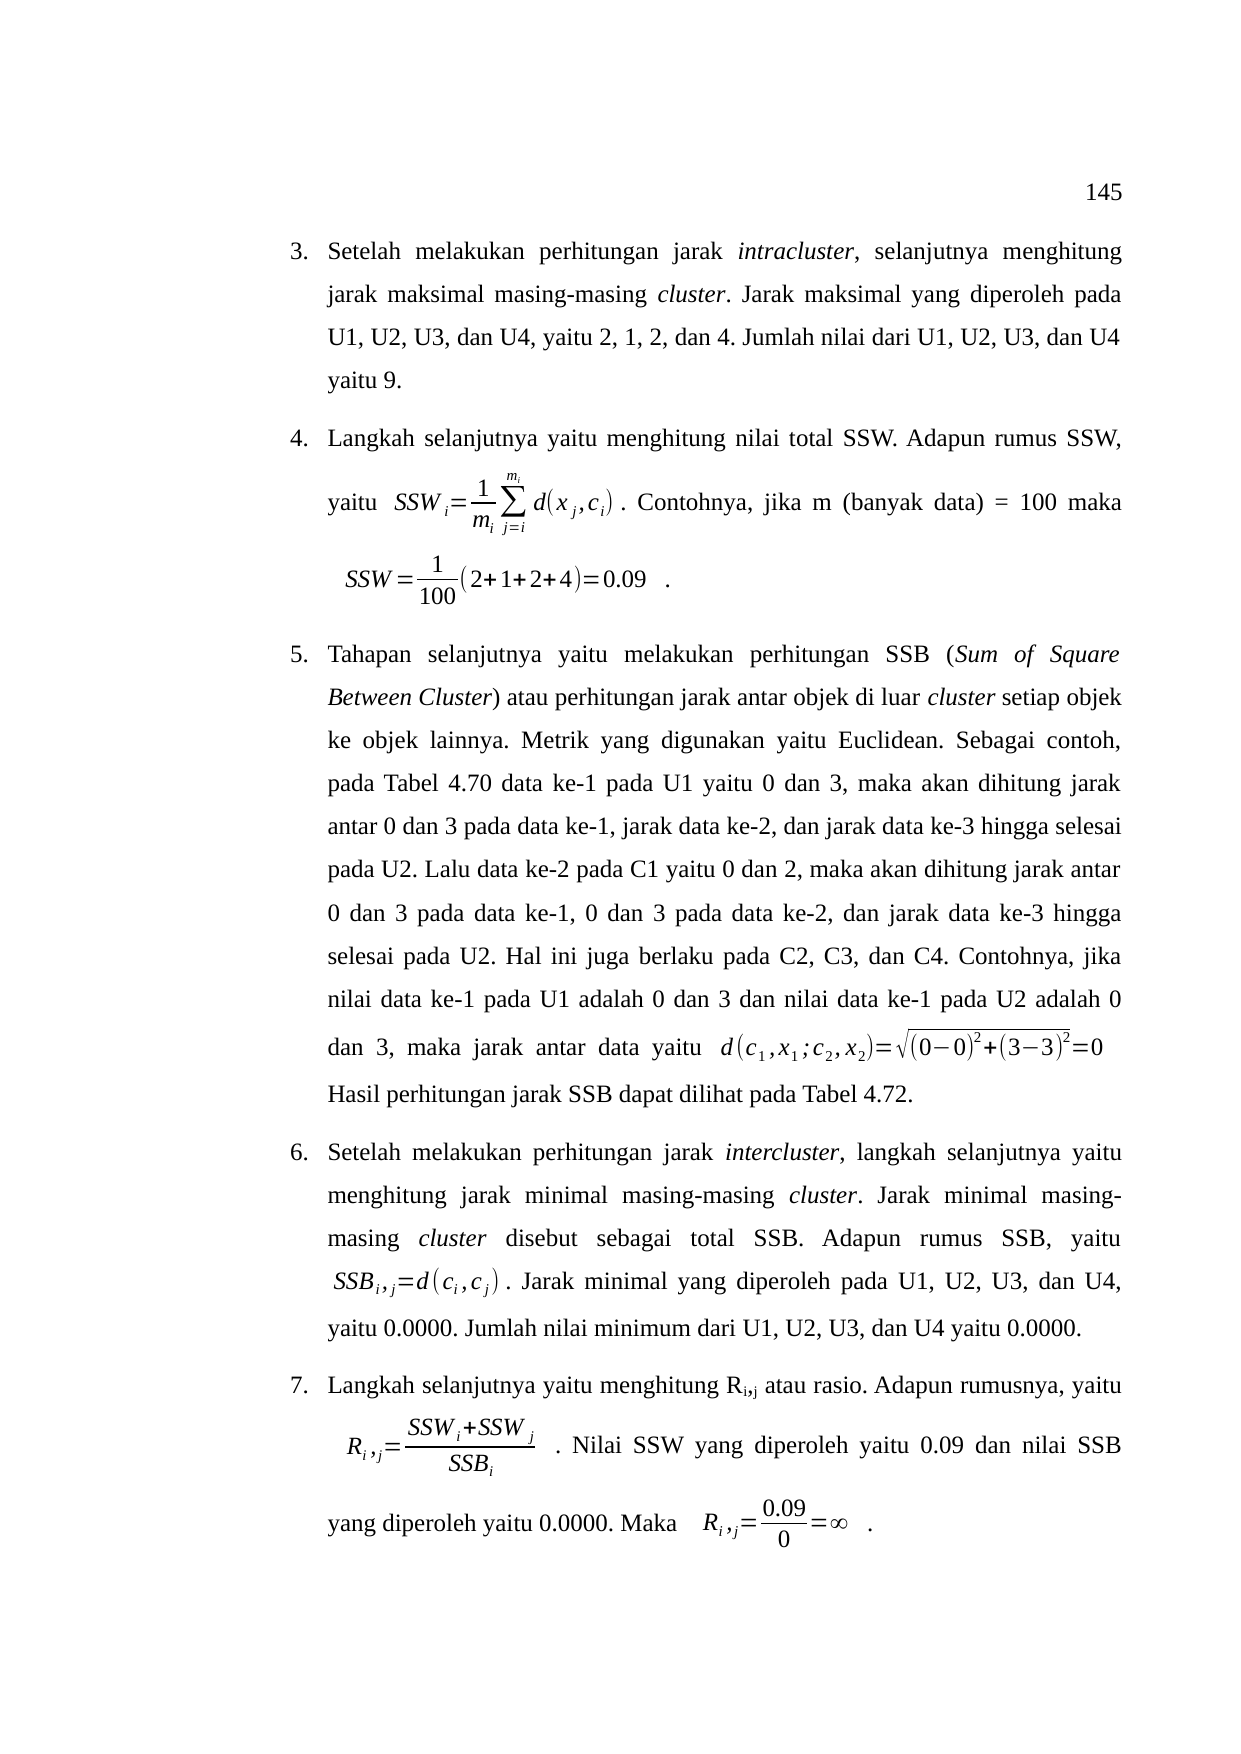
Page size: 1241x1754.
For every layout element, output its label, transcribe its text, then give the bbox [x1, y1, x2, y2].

list Tahapan selanjutnya yaitu melakukan perhitungan SSB (Sum of Square Between Cluster) atau perhitungan jarak antar objek di luar cluster setiap objek ke objek lainnya. Metrik yang digunakan yaitu Euclidean. Sebagai contoh, pada Tabel 4.70 data ke-1 pada U1 yaitu 0 dan 3, maka akan dihitung jarak antar 0 dan 3 pada data ke-1, jarak data ke-2, dan jarak data ke-3 hingga selesai pada U2. Lalu data ke-2 pada C1 yaitu 0 dan 2, maka akan dihitung jarak antar 0 dan 3 pada data ke-1, 0 dan 3 pada data ke-2, dan jarak data ke-3 hingga selesai pada U2. Hal ini juga berlaku pada C2, C3, dan C4. Contohnya, jika nilai data ke-1 pada U1 adalah 0 dan 3 dan nilai data ke-1 pada U2 adalah 0 dan 3, maka jarak antar data yaituHasil perhitungan jarak SSB dapat dilihat pada Tabel 4.72. [290, 639, 1122, 1108]
list Langkah selanjutnya yaitu menghitung nilai total SSW. Adapun rumus SSW, yaitu . Contohnya, jika m (banyak data) = 100 maka. [290, 423, 1122, 610]
list Setelah melakukan perhitungan jarak intracluster, selanjutnya menghitung jarak maksimal masing-masing cluster. Jarak maksimal yang diperoleh pada U1, U2, U3, dan U4, yaitu 2, 1, 2, dan 4. Jumlah nilai dari U1, U2, U3, dan U4 yaitu 9. [290, 236, 1122, 394]
list Langkah selanjutnya yaitu menghitung Ri,j atau rasio. Adapun rumusnya, yaitu . Nilai SSW yang diperoleh yaitu 0.09 dan nilai SSB yang diperoleh yaitu 0.0000. Maka . [290, 1371, 1122, 1553]
list Setelah melakukan perhitungan jarak intercluster, langkah selanjutnya yaitu menghitung jarak minimal masing-masing cluster. Jarak minimal masing-masing cluster disebut sebagai total SSB. Adapun rumus SSB, yaitu . Jarak minimal yang diperoleh pada U1, U2, U3, dan U4, yaitu 0.0000. Jumlah nilai minimum dari U1, U2, U3, dan U4 yaitu 0.0000. [290, 1137, 1122, 1342]
